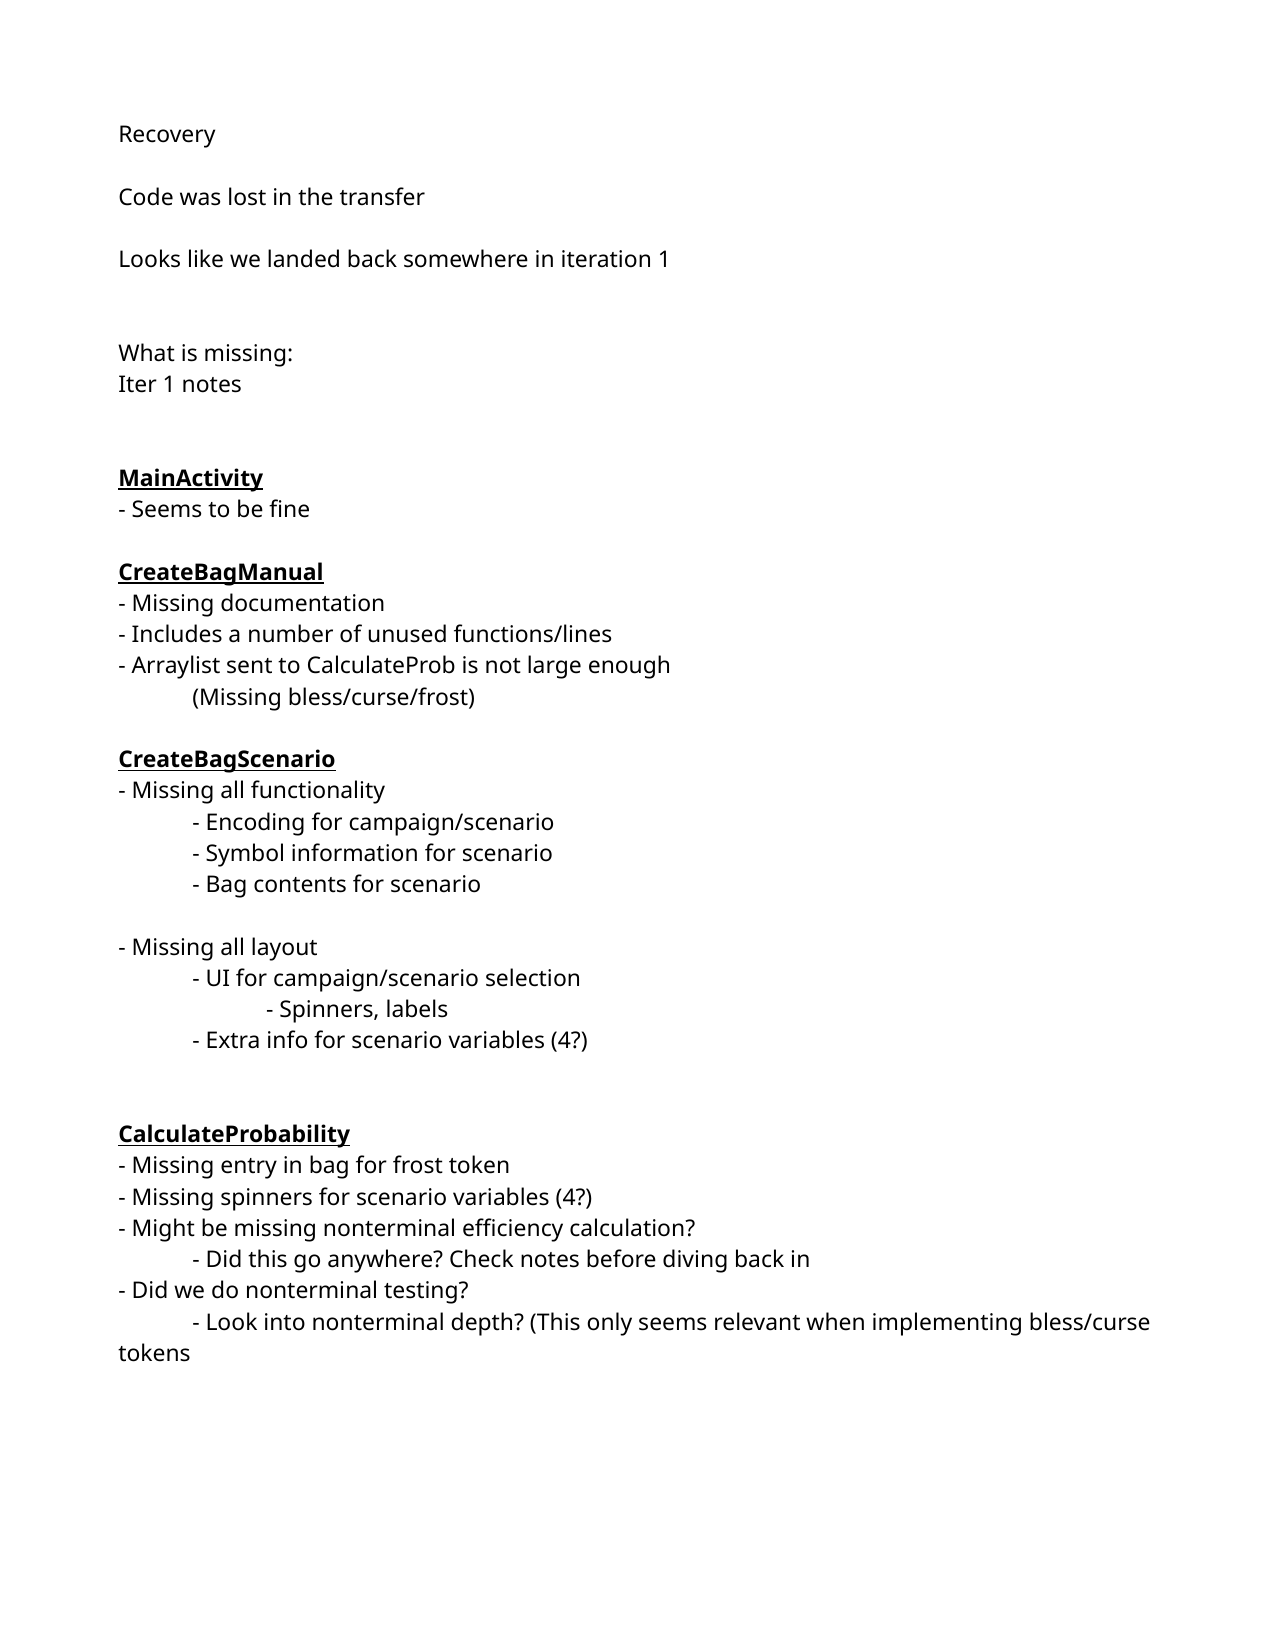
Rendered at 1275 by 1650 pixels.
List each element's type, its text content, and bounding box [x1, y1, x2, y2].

text MainActivity [118, 462, 1157, 493]
text - Arraylist sent to CalculateProb is not large enough [118, 649, 1157, 681]
text CreateBagScenario [118, 743, 1157, 774]
text CreateBagManual [118, 556, 1157, 587]
text - Missing entry in bag for frost token [118, 1149, 1157, 1181]
text (Missing bless/curse/frost) [118, 681, 1157, 712]
text - Missing spinners for scenario variables (4?) [118, 1181, 1157, 1212]
text - UI for campaign/scenario selection [118, 962, 1157, 993]
text - Missing all layout [118, 931, 1157, 962]
text - Encoding for campaign/scenario [118, 806, 1157, 837]
text - Did we do nonterminal testing? [118, 1274, 1157, 1306]
text Recovery [118, 118, 1157, 149]
text Code was lost in the transfer [118, 181, 1157, 212]
text - Might be missing nonterminal efficiency calculation? [118, 1212, 1157, 1243]
text - Symbol information for scenario [118, 837, 1157, 868]
text Iter 1 notes [118, 368, 1157, 399]
text - Bag contents for scenario [118, 868, 1157, 899]
text - Missing all functionality [118, 774, 1157, 806]
text - Look into nonterminal depth? (This only seems relevant when implementing bless/curse tokens [118, 1306, 1157, 1368]
text - Did this go anywhere? Check notes before diving back in [118, 1243, 1157, 1274]
text - Extra info for scenario variables (4?) [118, 1024, 1157, 1056]
text - Seems to be fine [118, 493, 1157, 524]
text What is missing: [118, 337, 1157, 368]
text - Spinners, labels [118, 993, 1157, 1024]
text - Missing documentation [118, 587, 1157, 618]
text Looks like we landed back somewhere in iteration 1 [118, 243, 1157, 274]
text - Includes a number of unused functions/lines [118, 618, 1157, 649]
text CalculateProbability [118, 1118, 1157, 1149]
